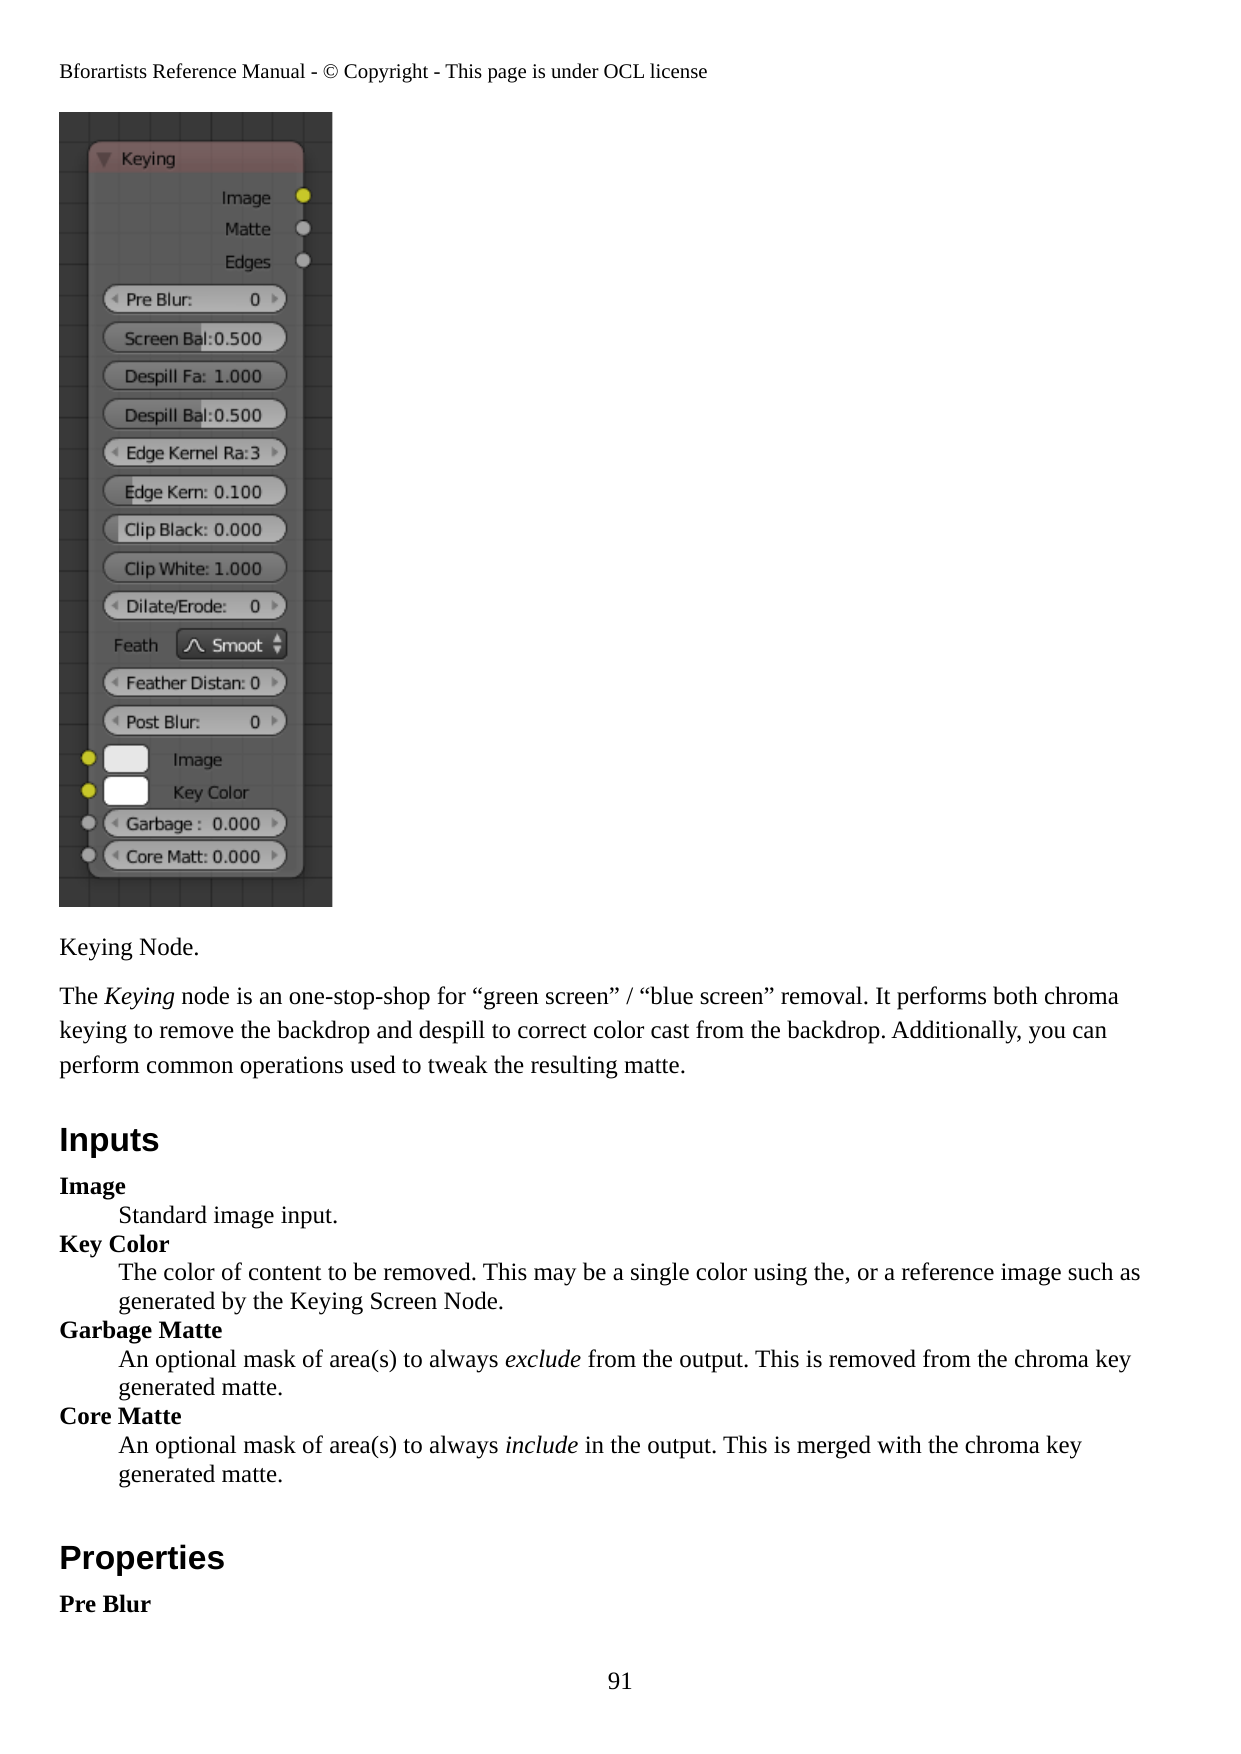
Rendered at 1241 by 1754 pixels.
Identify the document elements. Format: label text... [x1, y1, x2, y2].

text The Keying node is an one-stop-shop for “green screen” / “blue screen” removal. It performs both chroma keying to remove the backdrop and despill to correct color cast from the backdrop. Additionally, you can perform common operations used to tweak the resulting matte. [59, 981, 1181, 1079]
subtitle Garbage Matte [59, 1315, 1181, 1344]
list Standard image input. [118, 1200, 1181, 1229]
subtitle Core Matte [59, 1401, 1181, 1430]
subtitle Properties [59, 1538, 1181, 1576]
subtitle Image [59, 1171, 1181, 1200]
subtitle Key Color [59, 1229, 1181, 1257]
text Keying Node. [59, 932, 1181, 961]
list The color of content to be removed. This may be a single color using the, or a reference image such as generated by the Keying Screen Node. [118, 1257, 1181, 1315]
list An optional mask of area(s) to always exclude from the output. This is removed from the chroma key generated matte. [118, 1344, 1181, 1401]
subtitle Inputs [59, 1120, 1181, 1159]
list An optional mask of area(s) to always include in the output. This is merged with the chroma key generated matte. [118, 1430, 1181, 1487]
subtitle Pre Blur [59, 1589, 1181, 1618]
picture [59, 112, 333, 907]
